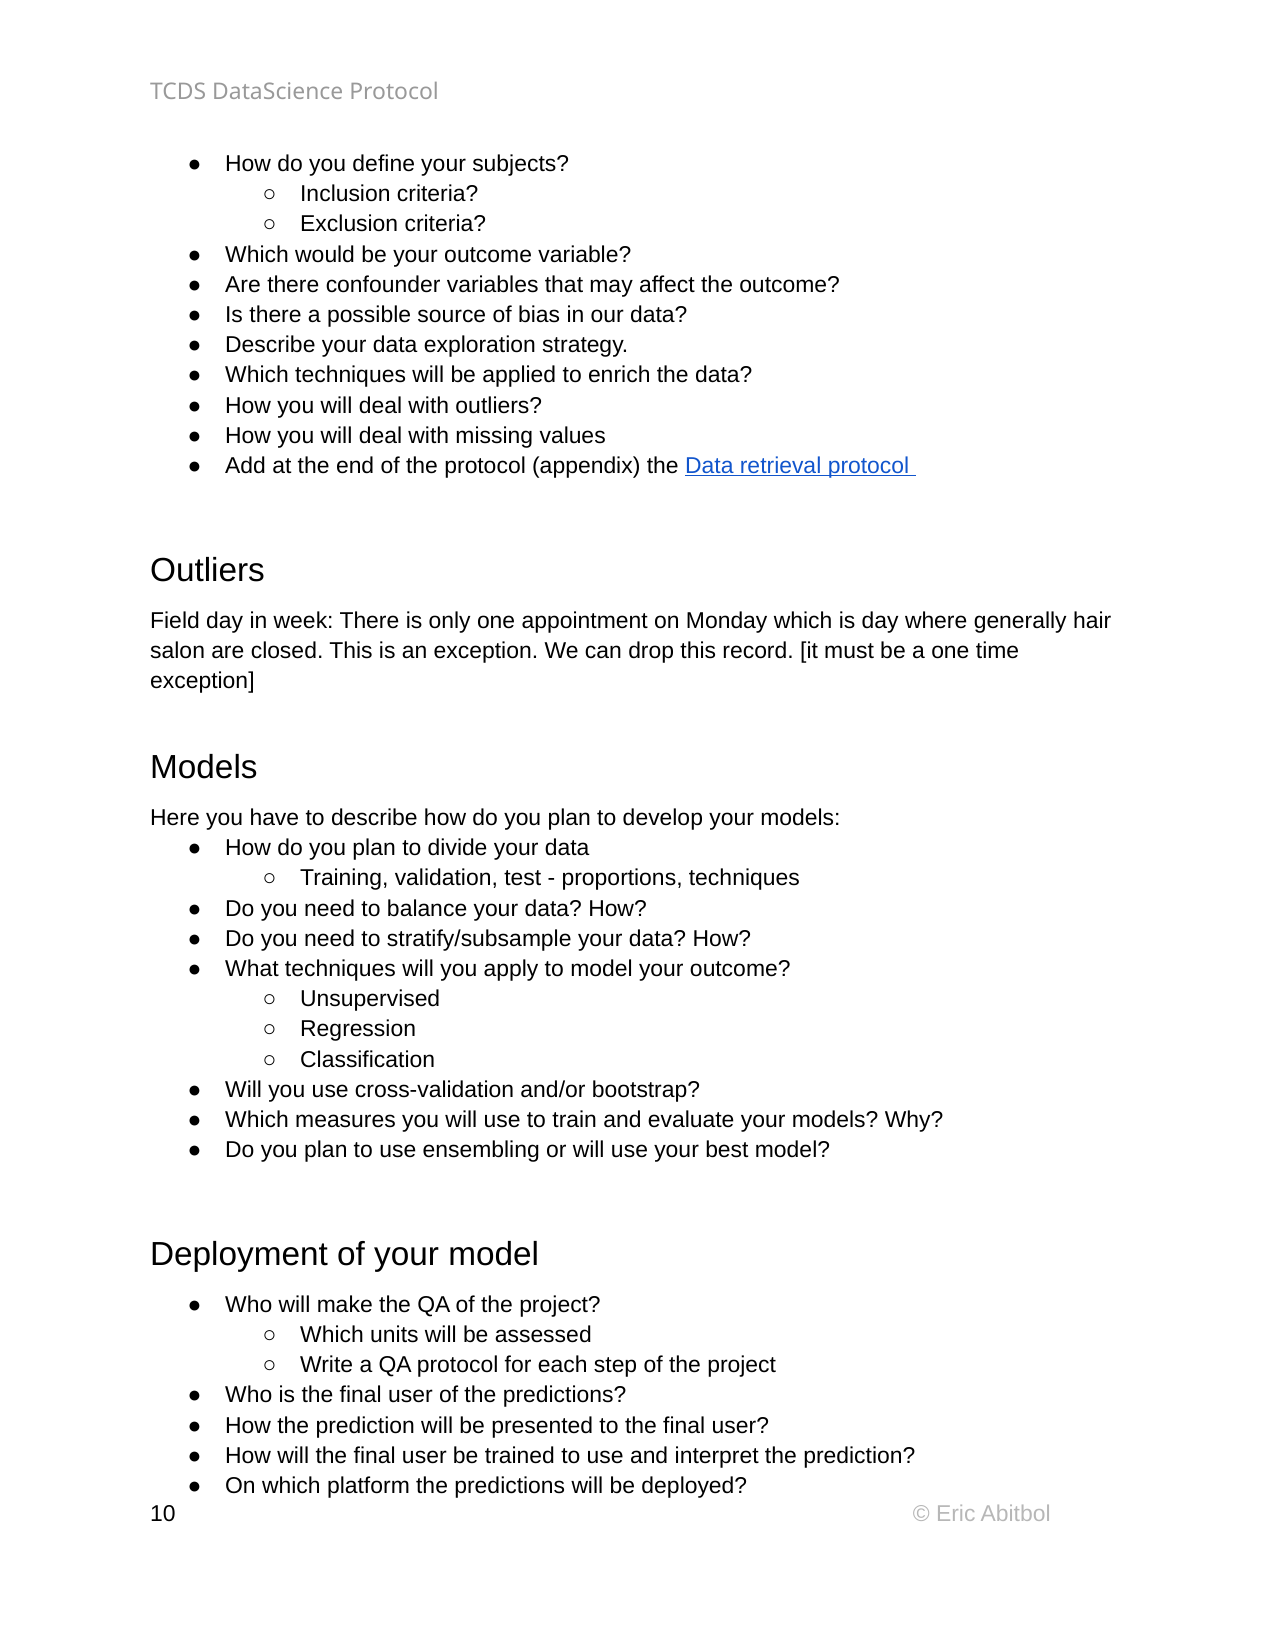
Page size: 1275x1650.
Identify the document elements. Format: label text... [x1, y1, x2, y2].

list How you will deal with outliers? [187, 392, 1125, 418]
list How do you define your subjects? [187, 150, 1125, 176]
list Who will make the QA of the project? [187, 1291, 1125, 1317]
list Write a QA protocol for each step of the project [262, 1351, 1125, 1378]
list How the prediction will be presented to the final user? [187, 1412, 1125, 1438]
list Inclusion criteria? [262, 180, 1125, 207]
list How will the final user be trained to use and interpret the prediction? [187, 1442, 1125, 1468]
text Here you have to describe how do you plan to develop your models: [150, 804, 1125, 830]
list Describe your data exploration strategy. [187, 331, 1125, 358]
list Which units will be assessed [262, 1321, 1125, 1347]
text Field day in week: There is only one appointment on Monday which is day where generally hair salon are closed. This is an exception. We can drop this record. [it must be a one time exception] [150, 607, 1125, 693]
list Do you plan to use ensembling or will use your best model? [187, 1136, 1125, 1163]
list On which platform the predictions will be deployed? [187, 1472, 1125, 1498]
list Will you use cross-validation and/or bootstrap? [187, 1076, 1125, 1102]
list Who is the final user of the predictions? [187, 1381, 1125, 1408]
list Do you need to stratify/subsample your data? How? [187, 925, 1125, 951]
list Which measures you will use to train and evaluate your models? Why? [187, 1106, 1125, 1132]
list Unsupervised [262, 985, 1125, 1012]
list Classification [262, 1046, 1125, 1072]
list Do you need to balance your data? How? [187, 894, 1125, 921]
list How you will deal with missing values [187, 422, 1125, 448]
list What techniques will you apply to model your outcome? [187, 955, 1125, 981]
list Exclusion criteria? [262, 210, 1125, 237]
list Add at the end of the protocol (appendix) the Data retrieval protocol [187, 452, 1125, 478]
list Training, validation, test - proportions, techniques [262, 864, 1125, 891]
subtitle Deployment of your model [150, 1234, 1125, 1273]
list Is there a possible source of bias in our data? [187, 301, 1125, 327]
list Regression [262, 1015, 1125, 1042]
list How do you plan to divide your data [187, 834, 1125, 861]
list Which techniques will be applied to enrich the data? [187, 361, 1125, 388]
subtitle Models [150, 747, 1125, 786]
subtitle Outliers [150, 550, 1125, 588]
list Which would be your outcome variable? [187, 241, 1125, 267]
list Are there confounder variables that may affect the outcome? [187, 271, 1125, 297]
